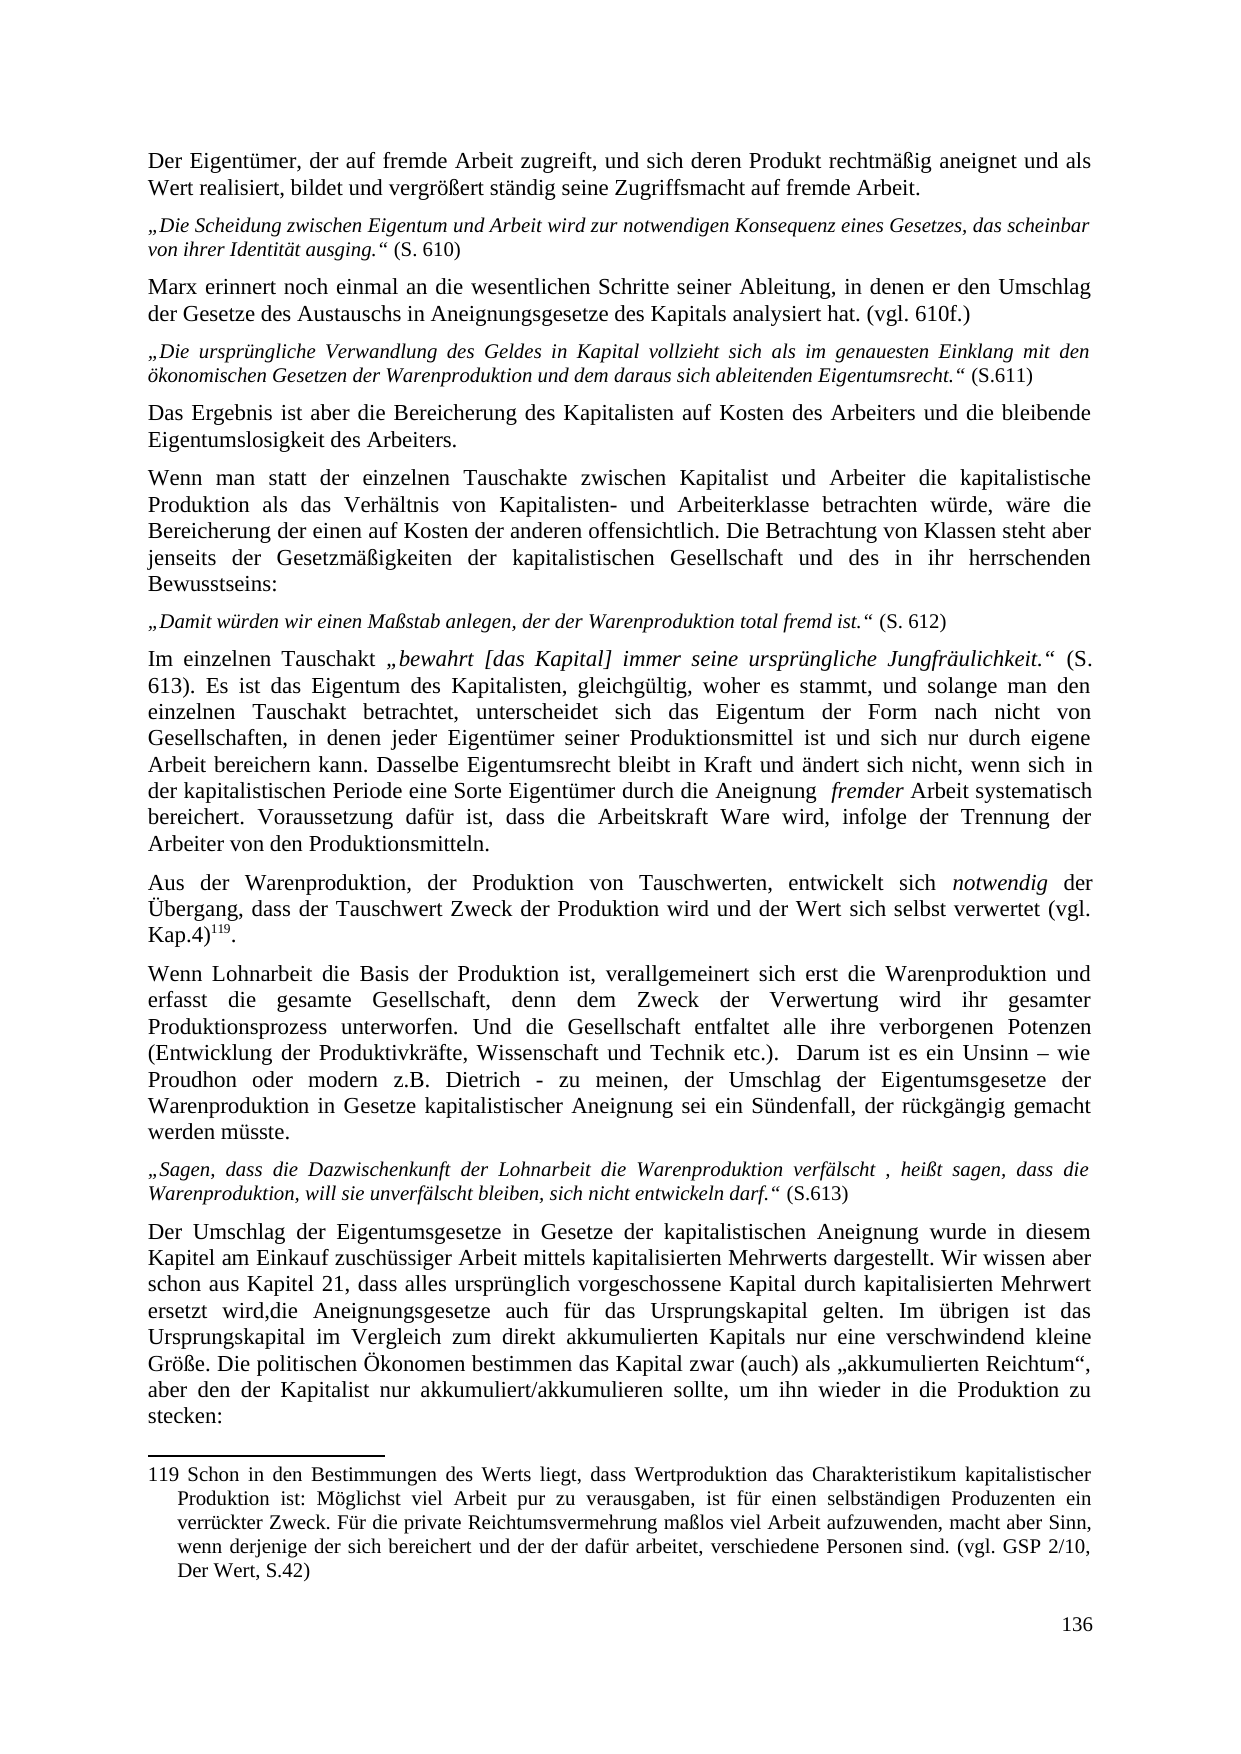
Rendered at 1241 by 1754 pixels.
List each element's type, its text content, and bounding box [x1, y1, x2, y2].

text Aus der Warenproduktion, der Produktion von Tauschwerten, entwickelt sich notwendig der Übergang, dass der Tauschwert Zweck der Produktion wird und der Wert sich selbst verwertet (vgl. Kap.4). [148, 869, 1093, 948]
text Das Ergebnis ist aber die Bereicherung des Kapitalisten auf Kosten des Arbeiters und die bleibende Eigentumslosigkeit des Arbeiters. [148, 399, 1093, 452]
text Der Eigentümer, der auf fremde Arbeit zugreift, und sich deren Produkt rechtmäßig aneignet und als Wert realisiert, bildet und vergrößert ständig seine Zugriffsmacht auf fremde Arbeit. [148, 148, 1093, 200]
text „Damit würden wir einen Maßstab anlegen, der der Warenproduktion total fremd ist.“ (S. 612) [148, 609, 1093, 633]
text „Die Scheidung zwischen Eigentum und Arbeit wird zur notwendigen Konsequenz eines Gesetzes, das scheinbar von ihrer Identität ausging.“ (S. 610) [148, 213, 1093, 261]
text „Die ursprüngliche Verwandlung des Geldes in Kapital vollzieht sich als im genauesten Einklang mit den ökonomischen Gesetzen der Warenproduktion und dem daraus sich ableitenden Eigentumsrecht.“ (S.611) [148, 339, 1093, 387]
text Schon in den Bestimmungen des Werts liegt, dass Wertproduktion das Charakteristikum kapitalistischer Produktion ist: Möglichst viel Arbeit pur zu verausgaben, ist für einen selbständigen Produzenten ein verrückter Zweck. Für die private Reichtumsvermehrung maßlos viel Arbeit aufzuwenden, macht aber Sinn, wenn derjenige der sich bereichert und der der dafür arbeitet, verschiedene Personen sind. (vgl. GSP 2/10, Der Wert, S.42) [148, 1462, 1093, 1582]
text Wenn man statt der einzelnen Tauschakte zwischen Kapitalist und Arbeiter die kapitalistische Produktion als das Verhältnis von Kapitalisten- und Arbeiterklasse betrachten würde, wäre die Bereicherung der einen auf Kosten der anderen offensichtlich. Die Betrachtung von Klassen steht aber jenseits der Gesetzmäßigkeiten der kapitalistischen Gesellschaft und des in ihr herrschenden Bewusstseins: [148, 464, 1093, 596]
text Marx erinnert noch einmal an die wesentlichen Schritte seiner Ableitung, in denen er den Umschlag der Gesetze des Austauschs in Aneignungsgesetze des Kapitals analysiert hat. (vgl. 610f.) [148, 273, 1093, 326]
text „Sagen, dass die Dazwischenkunft der Lohnarbeit die Warenproduktion verfälscht , heißt sagen, dass die Warenproduktion, will sie unverfälscht bleiben, sich nicht entwickeln darf.“ (S.613) [148, 1157, 1093, 1205]
text Wenn Lohnarbeit die Basis der Produktion ist, verallgemeinert sich erst die Warenproduktion und erfasst die gesamte Gesellschaft, denn dem Zweck der Verwertung wird ihr gesamter Produktionsprozess unterworfen. Und die Gesellschaft entfaltet alle ihre verborgenen Potenzen (Entwicklung der Produktivkräfte, Wissenschaft und Technik etc.). Darum ist es ein Unsinn – wie Proudhon oder modern z.B. Dietrich - zu meinen, der Umschlag der Eigentumsgesetze der Warenproduktion in Gesetze kapitalistischer Aneignung sei ein Sündenfall, der rückgängig gemacht werden müsste. [148, 960, 1093, 1145]
text Im einzelnen Tauschakt „bewahrt [das Kapital] immer seine ursprüngliche Jungfräulichkeit.“ (S. 613). Es ist das Eigentum des Kapitalisten, gleichgültig, woher es stammt, und solange man den einzelnen Tauschakt betrachtet, unterscheidet sich das Eigentum der Form nach nicht von Gesellschaften, in denen jeder Eigentümer seiner Produktionsmittel ist und sich nur durch eigene Arbeit bereichern kann. Dasselbe Eigentumsrecht bleibt in Kraft und ändert sich nicht, wenn sich in der kapitalistischen Periode eine Sorte Eigentümer durch die Aneignung fremder Arbeit systematisch bereichert. Voraussetzung dafür ist, dass die Arbeitskraft Ware wird, infolge der Trennung der Arbeiter von den Produktionsmitteln. [148, 645, 1093, 856]
text Der Umschlag der Eigentumsgesetze in Gesetze der kapitalistischen Aneignung wurde in diesem Kapitel am Einkauf zuschüssiger Arbeit mittels kapitalisierten Mehrwerts dargestellt. Wir wissen aber schon aus Kapitel 21, dass alles ursprünglich vorgeschossene Kapital durch kapitalisierten Mehrwert ersetzt wird,die Aneignungsgesetze auch für das Ursprungskapital gelten. Im übrigen ist das Ursprungskapital im Vergleich zum direkt akkumulierten Kapitals nur eine verschwindend kleine Größe. Die politischen Ökonomen bestimmen das Kapital zwar (auch) als „akkumulierten Reichtum“, aber den der Kapitalist nur akkumuliert/akkumulieren sollte, um ihn wieder in die Produktion zu stecken: [148, 1218, 1093, 1429]
